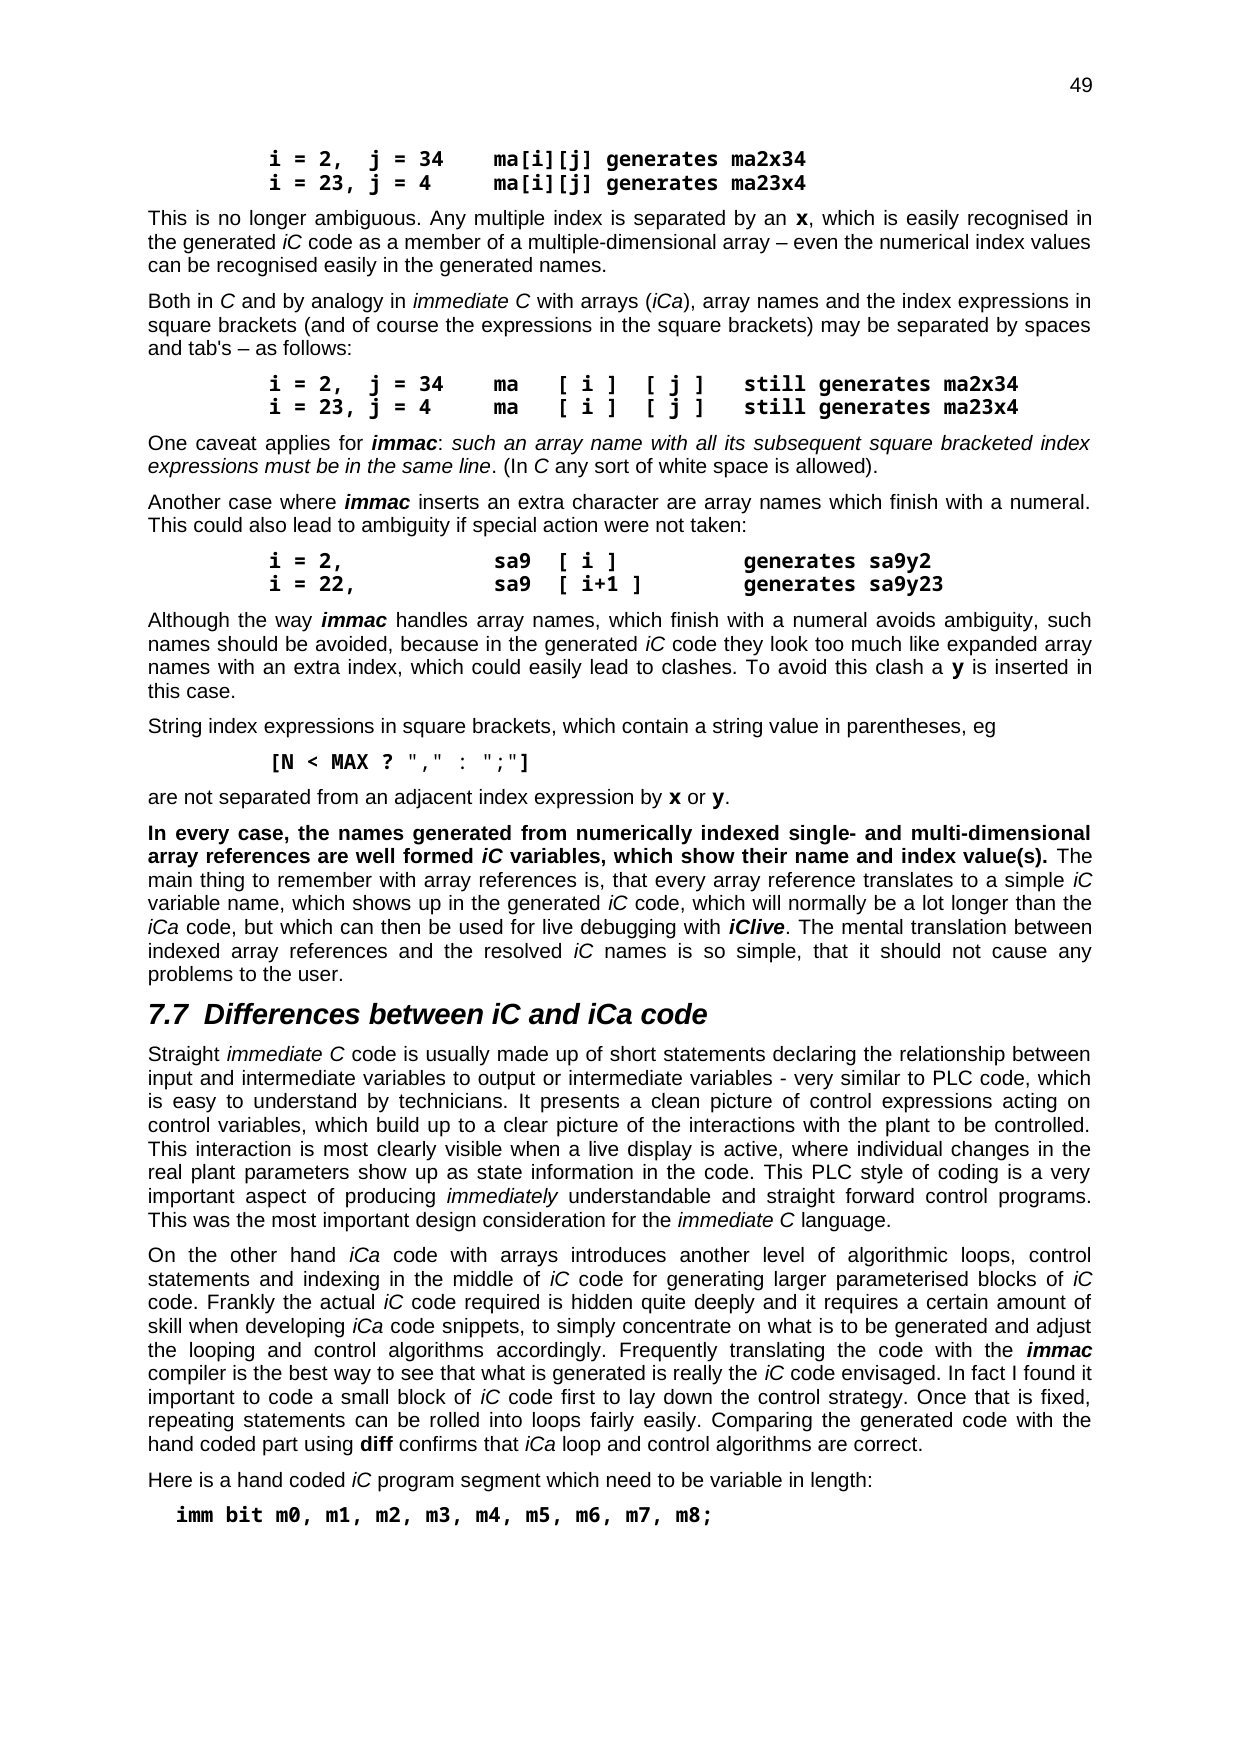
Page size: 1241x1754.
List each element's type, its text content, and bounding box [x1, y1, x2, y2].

text Both in C and by analogy in immediate C with arrays (iCa), array names and the index expressions in square brackets (and of course the expressions in the square brackets) may be separated by spaces and tab's – as follows: [148, 289, 1092, 360]
text One caveat applies for immac: such an array name with all its subsequent square bracketed index expressions must be in the same line. (In C any sort of white space is allowed). [148, 431, 1092, 478]
subtitle Differences between iC and iCa code [148, 998, 1092, 1031]
text i = 2, j = 34 ma [ i ] [ j ] still generates ma2x34 i = 23, j = 4 ma [ i ] [ j ] still generates ma23x4 [268, 372, 1092, 419]
text On the other hand iCa code with arrays introduces another level of algorithmic loops, control statements and indexing in the middle of iC code for generating larger parameterised blocks of iC code. Frankly the actual iC code required is hidden quite deeply and it requires a certain amount of skill when developing iCa code snippets, to simply concentrate on what is to be generated and adjust the looping and control algorithms accordingly. Frequently translating the code with the immac compiler is the best way to see that what is generated is really the iC code envisaged. In fact I found it important to code a small block of iC code first to lay down the control strategy. Once that is fixed, repeating statements can be rolled into loops fairly easily. Comparing the generated code with the hand coded part using diff confirms that iCa loop and control algorithms are correct. [148, 1243, 1092, 1456]
text [N < MAX ? "," : ";"] [268, 750, 1092, 774]
text String index expressions in square brackets, which contain a string value in parentheses, eg [148, 715, 1092, 738]
text Straight immediate C code is usually made up of short statements declaring the relationship between input and intermediate variables to output or intermediate variables - very similar to PLC code, which is easy to understand by technicians. It presents a clean picture of control expressions acting on control variables, which build up to a clear picture of the interactions with the plant to be controlled. This interaction is most clearly visible when a live display is active, where individual changes in the real plant parameters show up as state information in the code. This PLC style of coding is a very important aspect of producing immediately understandable and straight forward control programs. This was the most important design consideration for the immediate C language. [148, 1043, 1092, 1232]
text In every case, the names generated from numerically indexed single- and multi-dimensional array references are well formed iC variables, which show their name and index value(s). The main thing to remember with array references is, that every array reference translates to a simple iC variable name, which shows up in the generated iC code, which will normally be a lot longer than the iCa code, but which can then be used for live debugging with iClive. The mental translation between indexed array references and the resolved iC names is so simple, that it should not cause any problems to the user. [148, 821, 1092, 987]
text Another case where immac inserts an extra character are array names which finish with a numeral. This could also lead to ambiguity if special action were not taken: [148, 490, 1092, 538]
text i = 2, j = 34 ma[i][j] generates ma2x34 i = 23, j = 4 ma[i][j] generates ma23x4 [268, 148, 1092, 195]
text are not separated from an adjacent index expression by x or y. [148, 786, 1092, 809]
text imm bit m0, m1, m2, m3, m4, m5, m6, m7, m8; [176, 1503, 1092, 1527]
text Although the way immac handles array names, which finish with a numeral avoids ambiguity, such names should be avoided, because in the generated iC code they look too much like expanded array names with an extra index, which could easily lead to clashes. To avoid this clash a y is inserted in this case. [148, 608, 1092, 703]
text i = 2, sa9 [ i ] generates sa9y2 i = 22, sa9 [ i+1 ] generates sa9y23 [268, 549, 1092, 597]
text Here is a hand coded iC program segment which need to be variable in length: [148, 1468, 1092, 1492]
text This is no longer ambiguous. Any multiple index is separated by an x, which is easily recognised in the generated iC code as a member of a multiple-dimensional array – even the numerical index values can be recognised easily in the generated names. [148, 207, 1092, 278]
